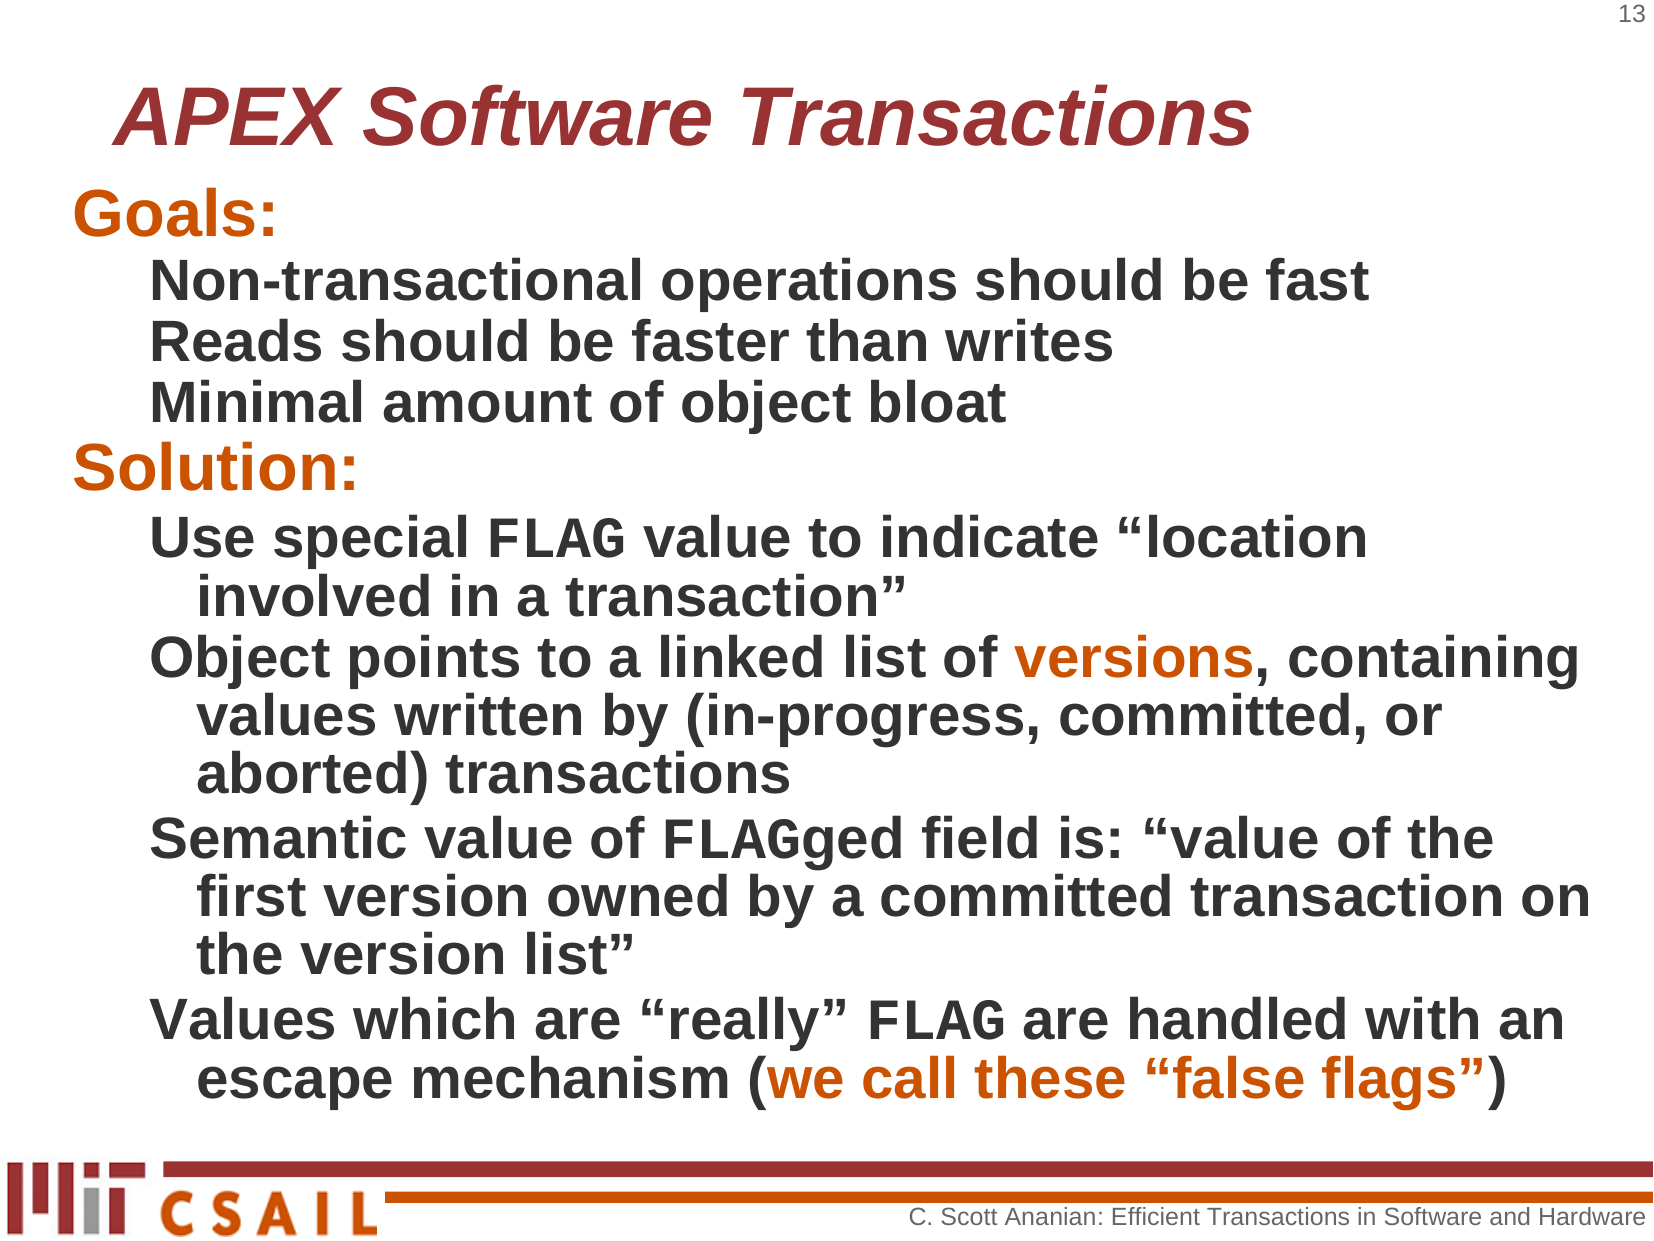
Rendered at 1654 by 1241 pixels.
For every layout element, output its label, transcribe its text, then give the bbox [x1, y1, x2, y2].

picture [0, 1155, 377, 1237]
list Goals: Non-transactional operations should be fast Reads should be faster than writes Minimal amount of object bloat Solution: Use special FLAG value to indicate “location involved in a transaction” Object points to a linked list of versions, containing values written by (in-progress, committed, or aborted) transactions Semantic value of FLAGged field is: “value of the first version owned by a committed transaction on the version list” Values which are “really” FLAG are handled with an escape mechanism (we call these “false flags”) [54, 183, 1615, 1182]
title APEX Software Transactions [113, 48, 1632, 186]
